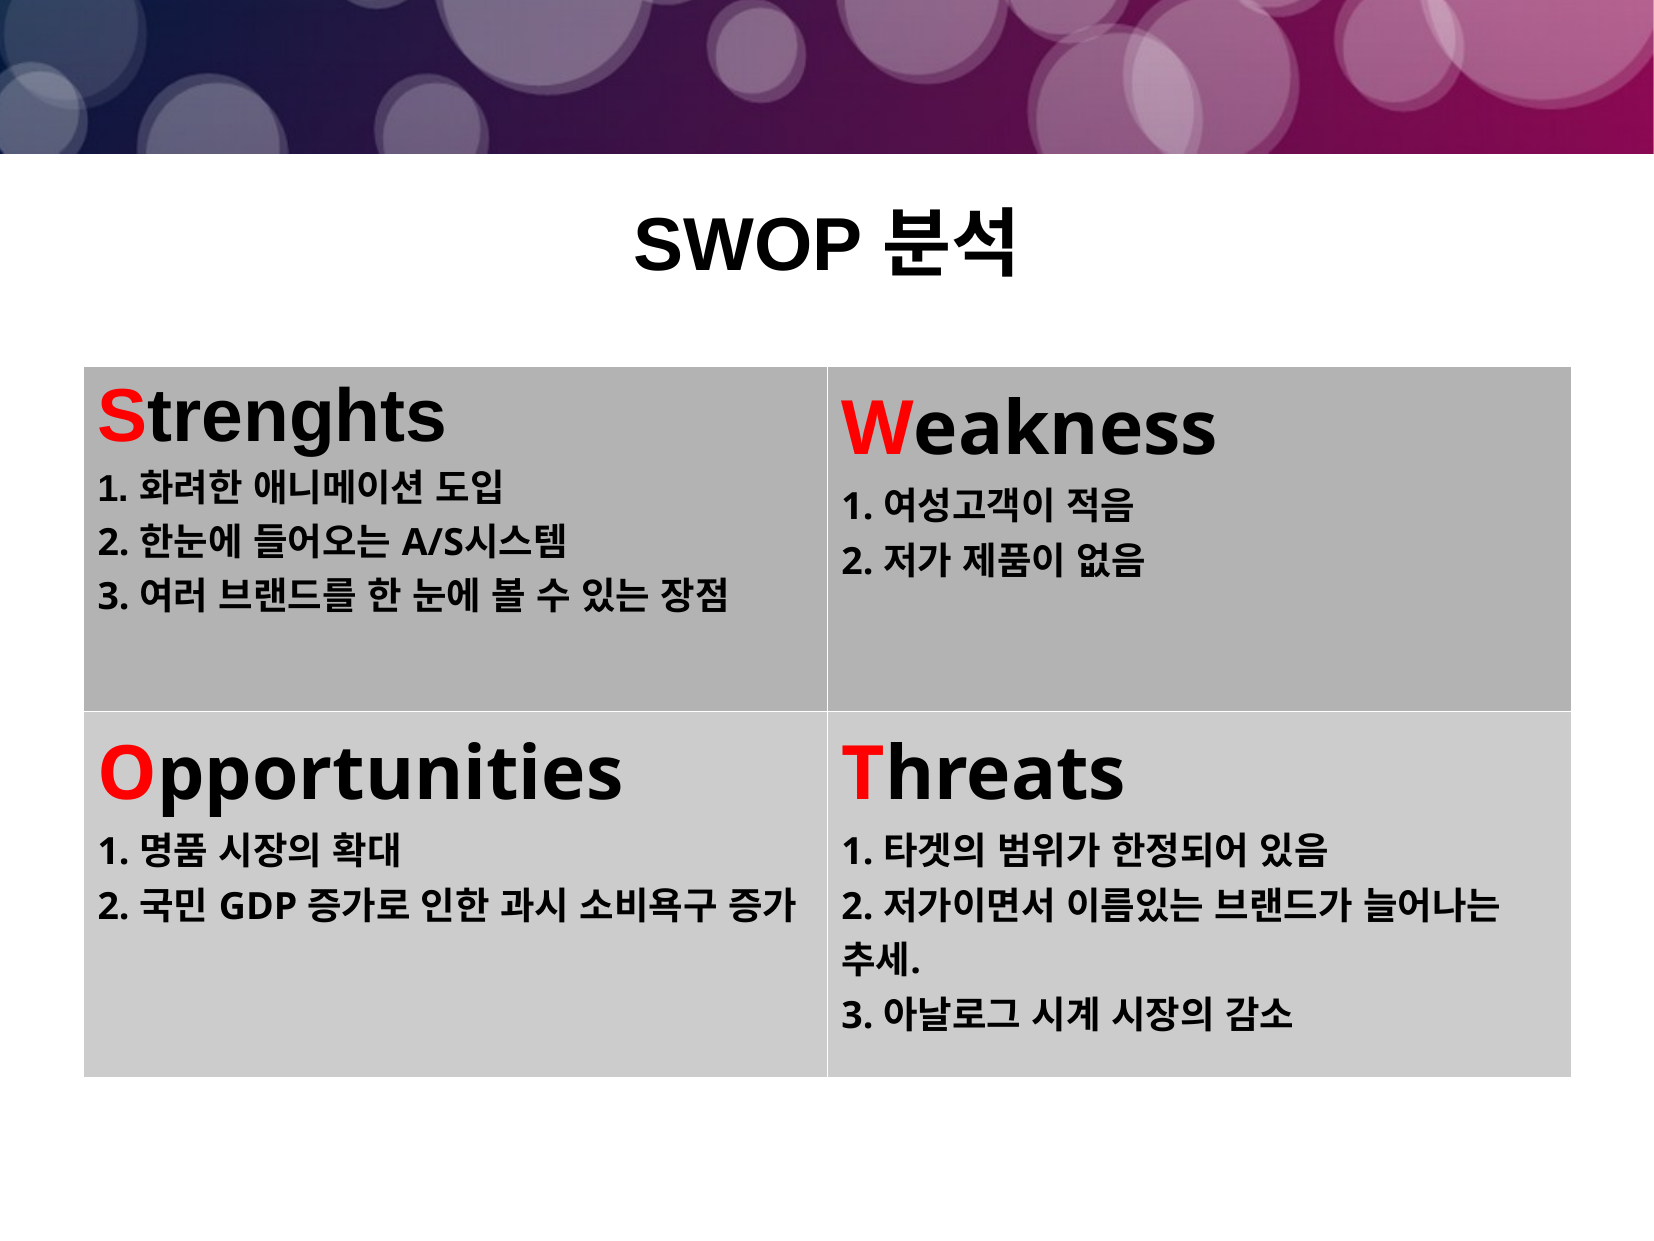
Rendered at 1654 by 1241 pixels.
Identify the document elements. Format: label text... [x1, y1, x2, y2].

title SWOP 분석 [82, 159, 1571, 331]
table_cell Opportunities 1. 명품 시장의 확대 2. 국민 GDP 증가로 인한 과시 소비욕구 증가 [84, 712, 827, 1077]
picture [0, 0, 1654, 154]
table_header Weakness 1. 여성고객이 적음 2. 저가 제품이 없음 [828, 367, 1571, 711]
table_header Strenghts 1. 화려한 애니메이션 도입 2. 한눈에 들어오는 A/S시스템 3. 여러 브랜드를 한 눈에 볼 수 있는 장점 [84, 367, 827, 711]
table_cell Threats 1. 타겟의 범위가 한정되어 있음 2. 저가이면서 이름있는 브랜드가 늘어나는 추세. 3. 아날로그 시계 시장의 감소 [828, 712, 1571, 1077]
